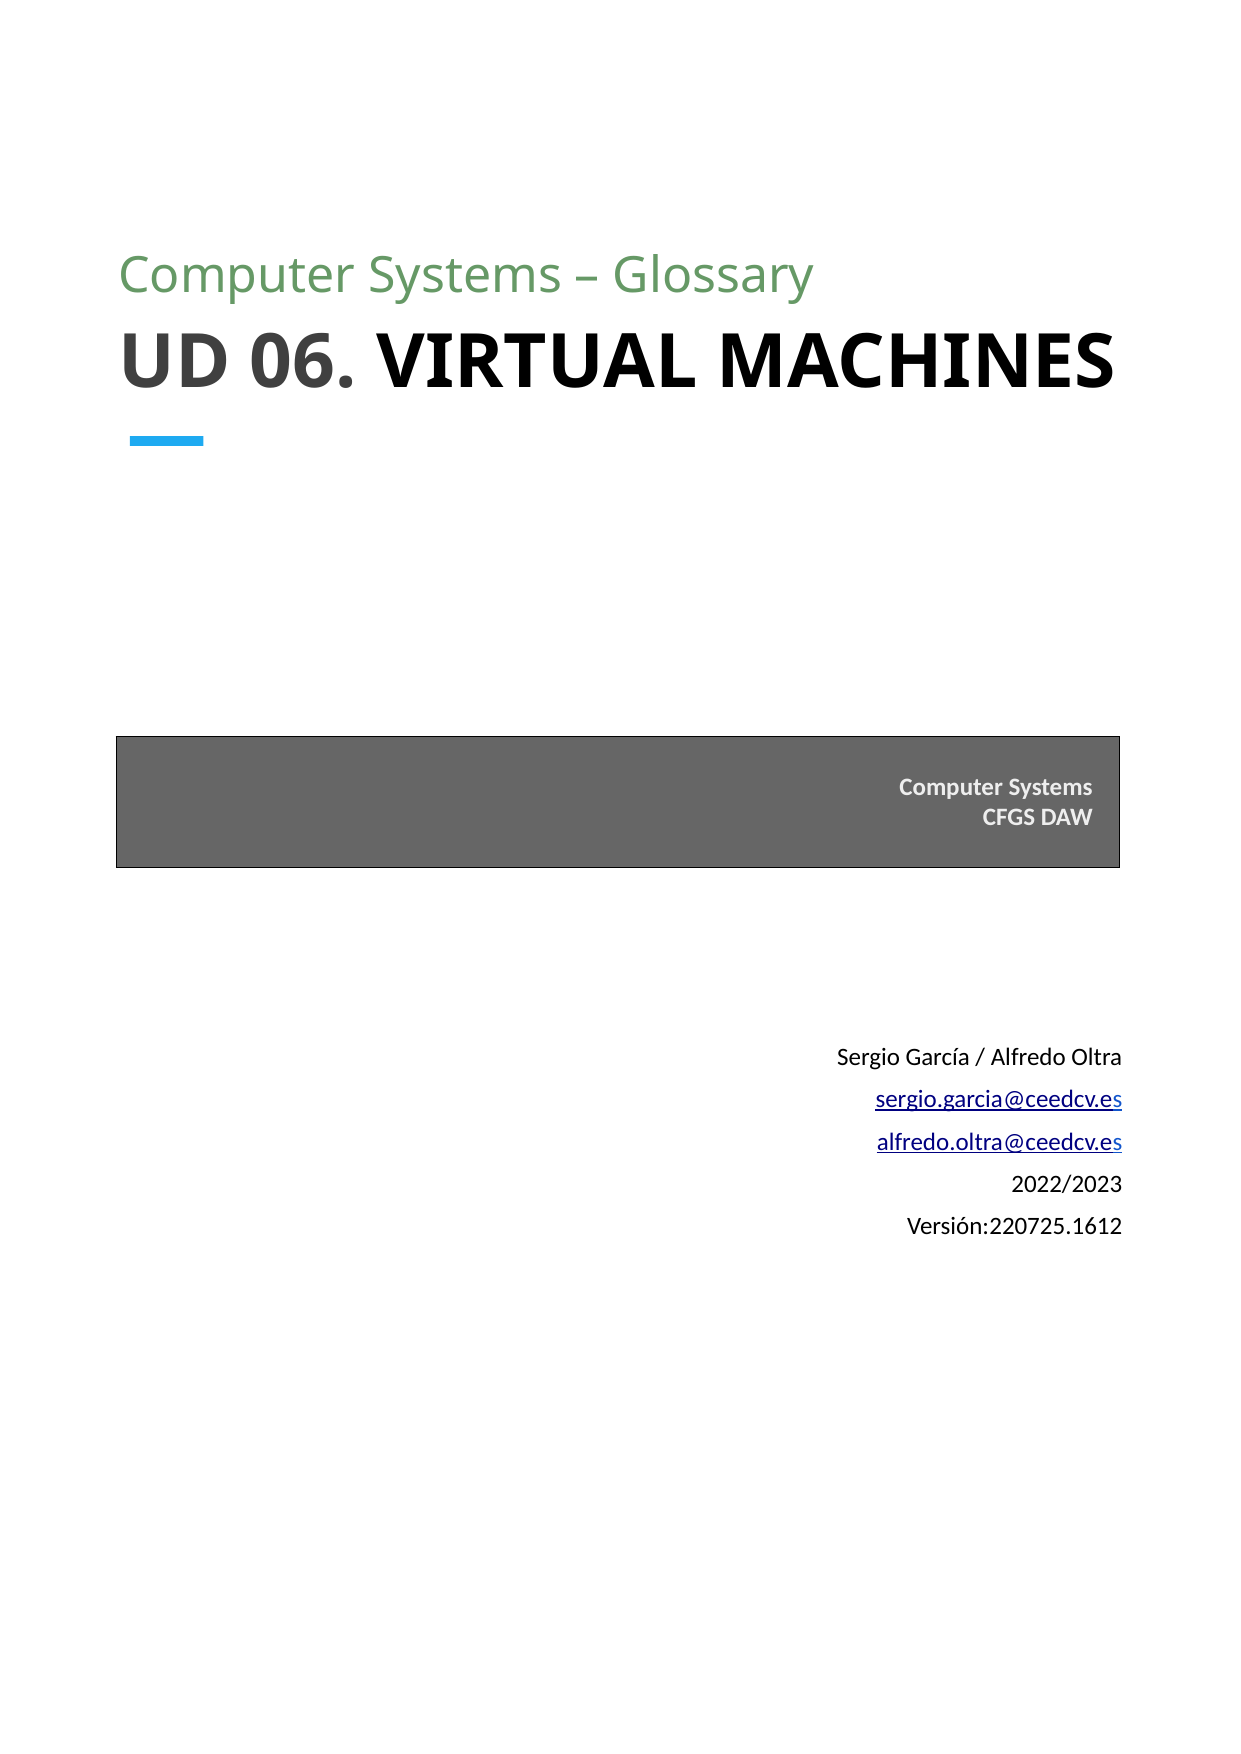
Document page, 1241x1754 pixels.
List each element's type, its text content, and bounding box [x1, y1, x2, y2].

text Computer Systems – Glossary UD 06. Virtual machines [118, 239, 1122, 409]
text Versión:220725.1612 [118, 1211, 1122, 1241]
text 2022/2023 [118, 1168, 1122, 1199]
text CFGS DAW [119, 801, 1092, 832]
picture [129, 436, 204, 446]
text alfredo.oltra@ceedcv.es [231, 1126, 1122, 1156]
text sergio.garcia@ceedcv.es [231, 1083, 1122, 1114]
text Sergio García / Alfredo Oltra [231, 1041, 1122, 1071]
text Computer Systems [119, 771, 1092, 801]
